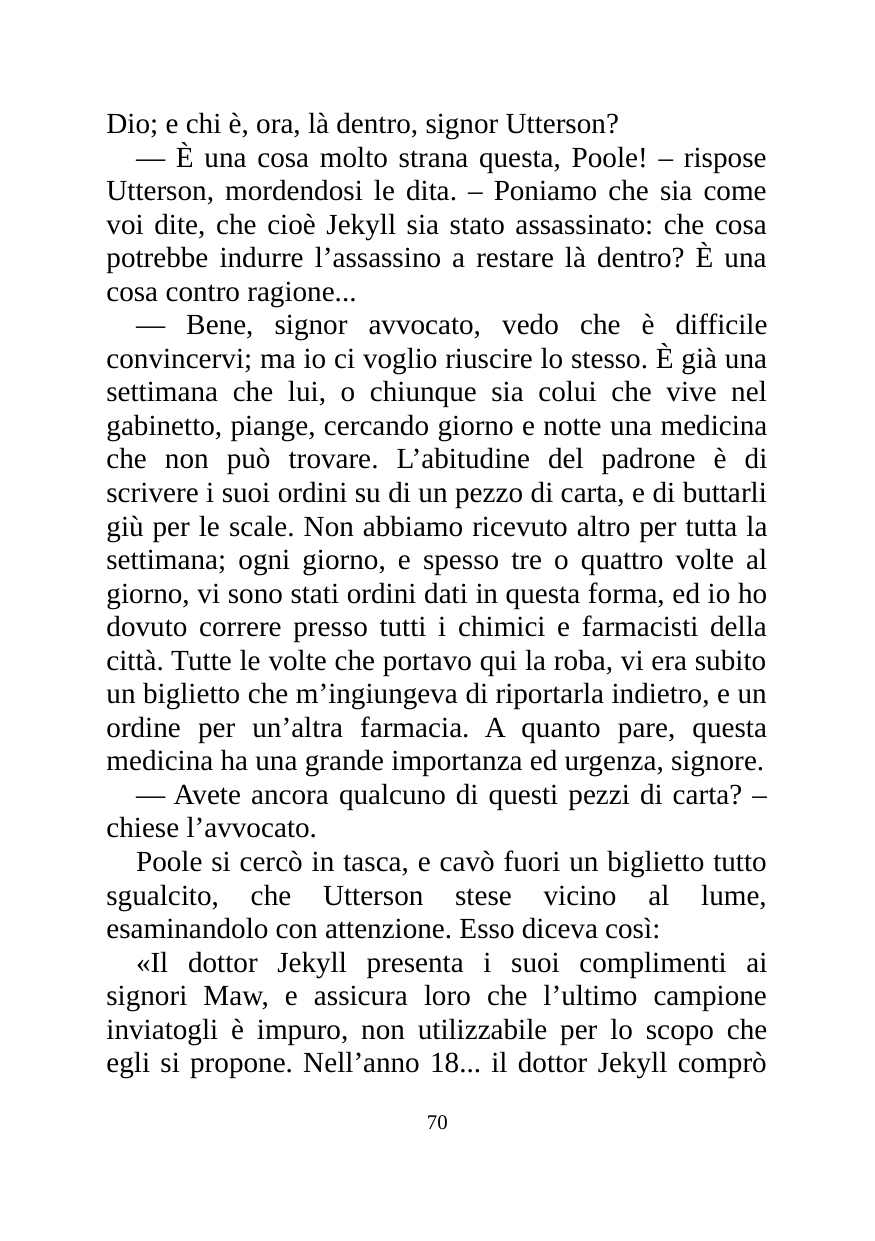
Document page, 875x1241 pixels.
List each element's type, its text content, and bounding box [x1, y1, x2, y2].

text — Avete ancora qualcuno di questi pezzi di carta? – chiese l’avvocato. [106, 777, 768, 844]
text — Bene, signor avvocato, vedo che è difficile convincervi; ma io ci voglio riuscire lo stesso. È già una settimana che lui, o chiunque sia colui che vive nel gabinetto, piange, cercando giorno e notte una medicina che non può trovare. L’abitudine del padrone è di scrivere i suoi ordini su di un pezzo di carta, e di buttarli giù per le scale. Non abbiamo ricevuto altro per tutta la settimana; ogni giorno, e spesso tre o quattro volte al giorno, vi sono stati ordini dati in questa forma, ed io ho dovuto correre presso tutti i chimici e farmacisti della città. Tutte le volte che portavo qui la roba, vi era subito un biglietto che m’ingiungeva di riportarla indietro, e un ordine per un’altra farmacia. A quanto pare, questa medicina ha una grande importanza ed urgenza, signore. [106, 307, 768, 777]
text Dio; e chi è, ora, là dentro, signor Utterson? [106, 106, 768, 140]
text «Il dottor Jekyll presenta i suoi complimenti ai signori Maw, e assicura loro che l’ultimo campione inviatogli è impuro, non utilizzabile per lo scopo che egli si propone. Nell’anno 18... il dottor Jekyll comprò [106, 945, 768, 1079]
text Poole si cercò in tasca, e cavò fuori un biglietto tutto sgualcito, che Utterson stese vicino al lume, esaminandolo con attenzione. Esso diceva così: [106, 844, 768, 945]
text — È una cosa molto strana questa, Poole! – rispose Utterson, mordendosi le dita. – Poniamo che sia come voi dite, che cioè Jekyll sia stato assassinato: che cosa potrebbe indurre l’assassino a restare là dentro? È una cosa contro ragione... [106, 140, 768, 307]
